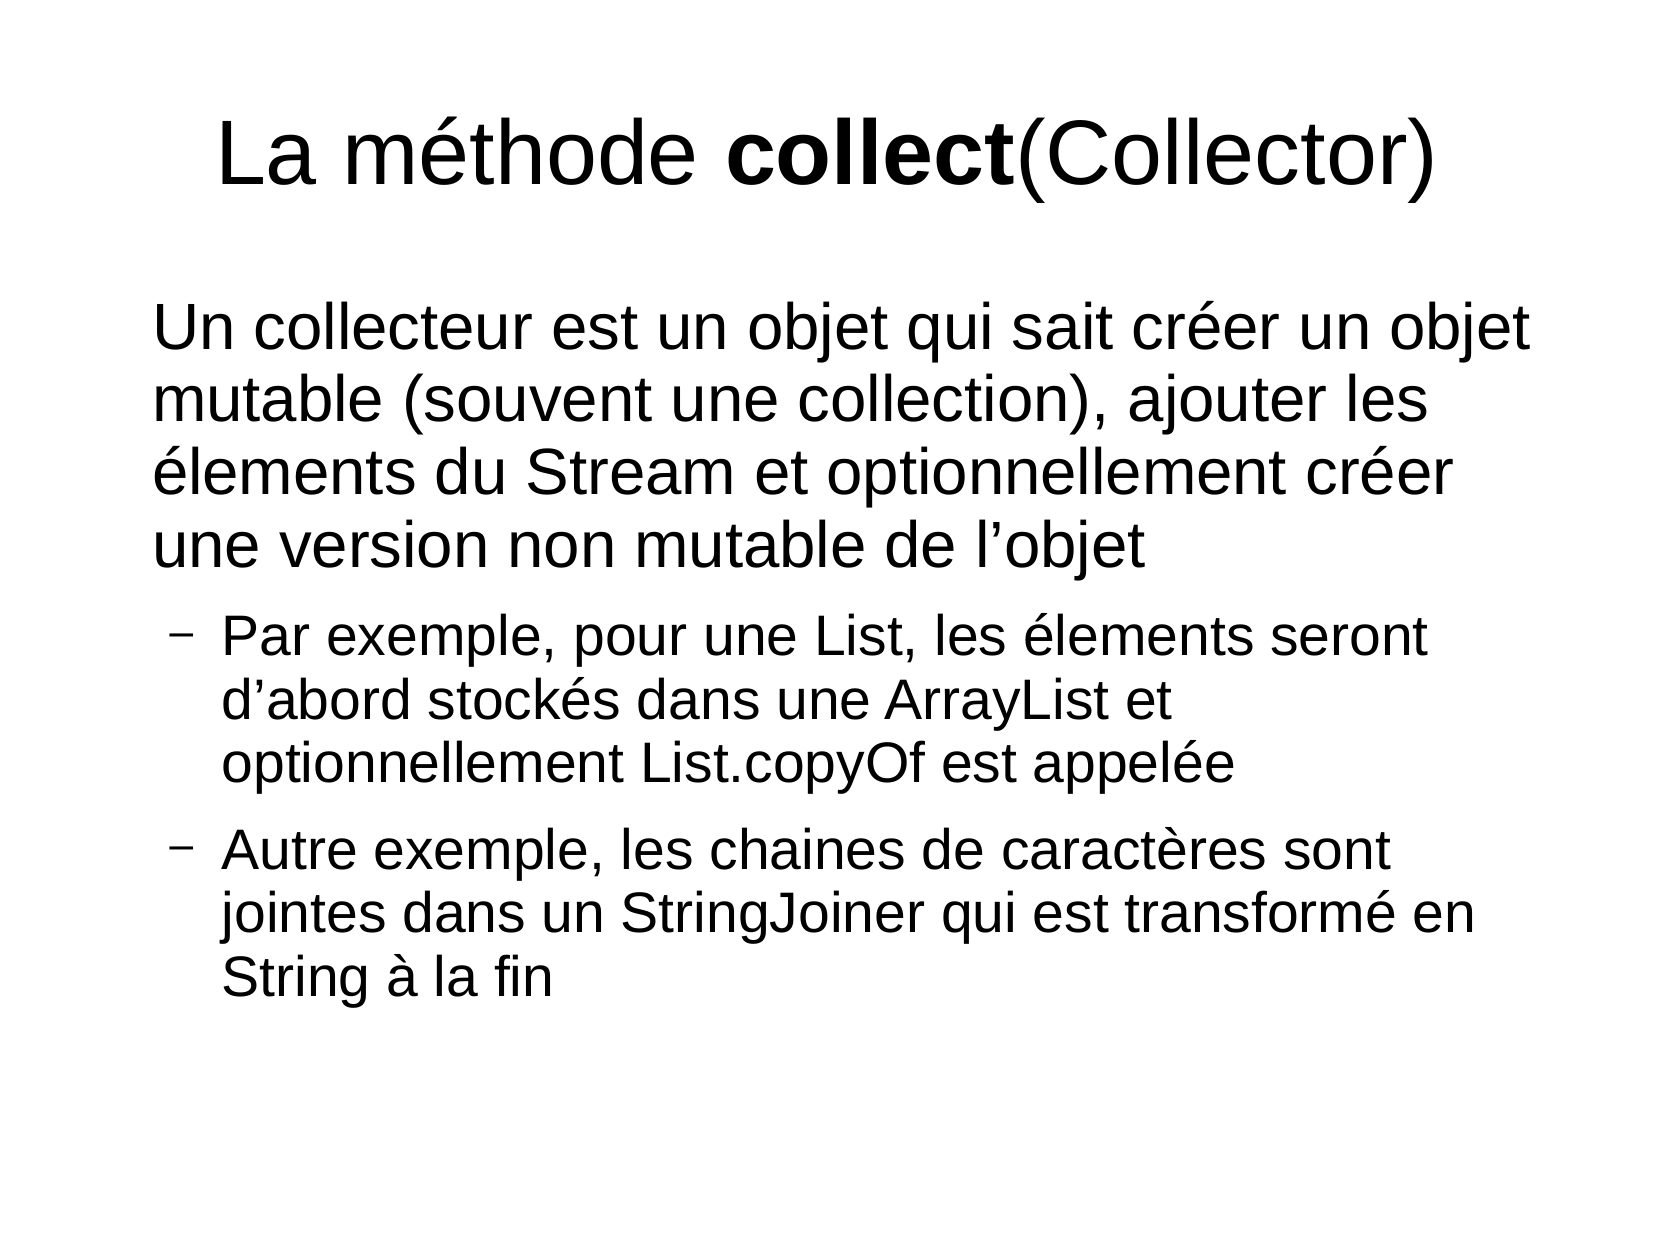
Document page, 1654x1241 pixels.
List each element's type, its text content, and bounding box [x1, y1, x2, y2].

title La méthode collect(Collector) [82, 49, 1571, 257]
list Un collecteur est un objet qui sait créer un objet mutable (souvent une collection), ajouter les élements du Stream et optionnellement créer une version non mutable de l’objet Par exemple, pour une List, les élements seront d’abord stockés dans une ArrayList et optionnellement List.copyOf est appelée Autre exemple, les chaines de caractères sont jointes dans un StringJoiner qui est transformé en String à la fin [82, 290, 1571, 1010]
